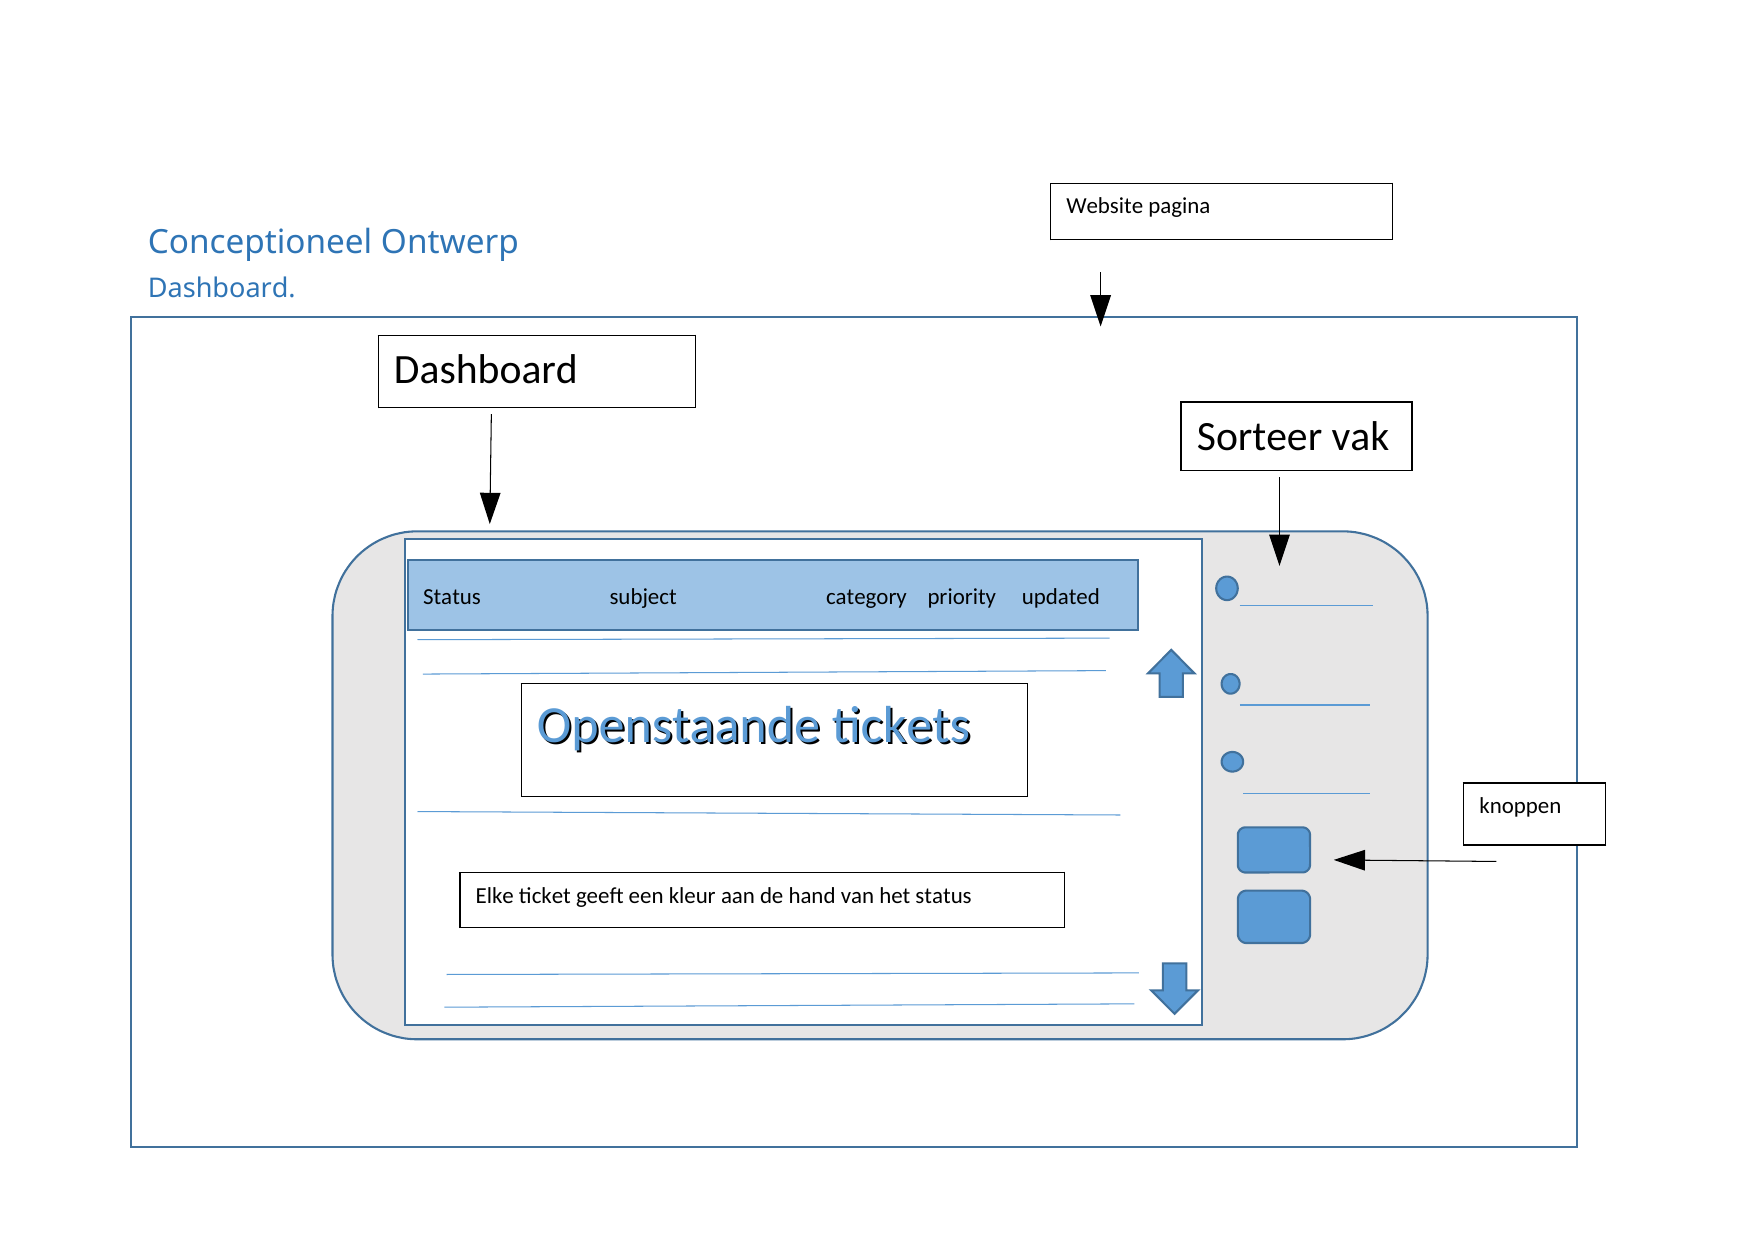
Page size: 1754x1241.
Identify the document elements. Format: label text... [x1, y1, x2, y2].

text Website pagina [1066, 191, 1377, 219]
text Sorteer vak [1197, 410, 1396, 461]
text Dashboard [394, 343, 680, 394]
text knoppen [1479, 791, 1590, 819]
subtitle [1051, 184, 1392, 239]
text Openstaande tickets [537, 692, 1012, 755]
subtitle Conceptioneel Ontwerp [148, 218, 1606, 263]
text Elke ticket geeft een kleur aan de hand van het status [475, 881, 1049, 909]
subtitle Dashboard. [148, 268, 1606, 305]
